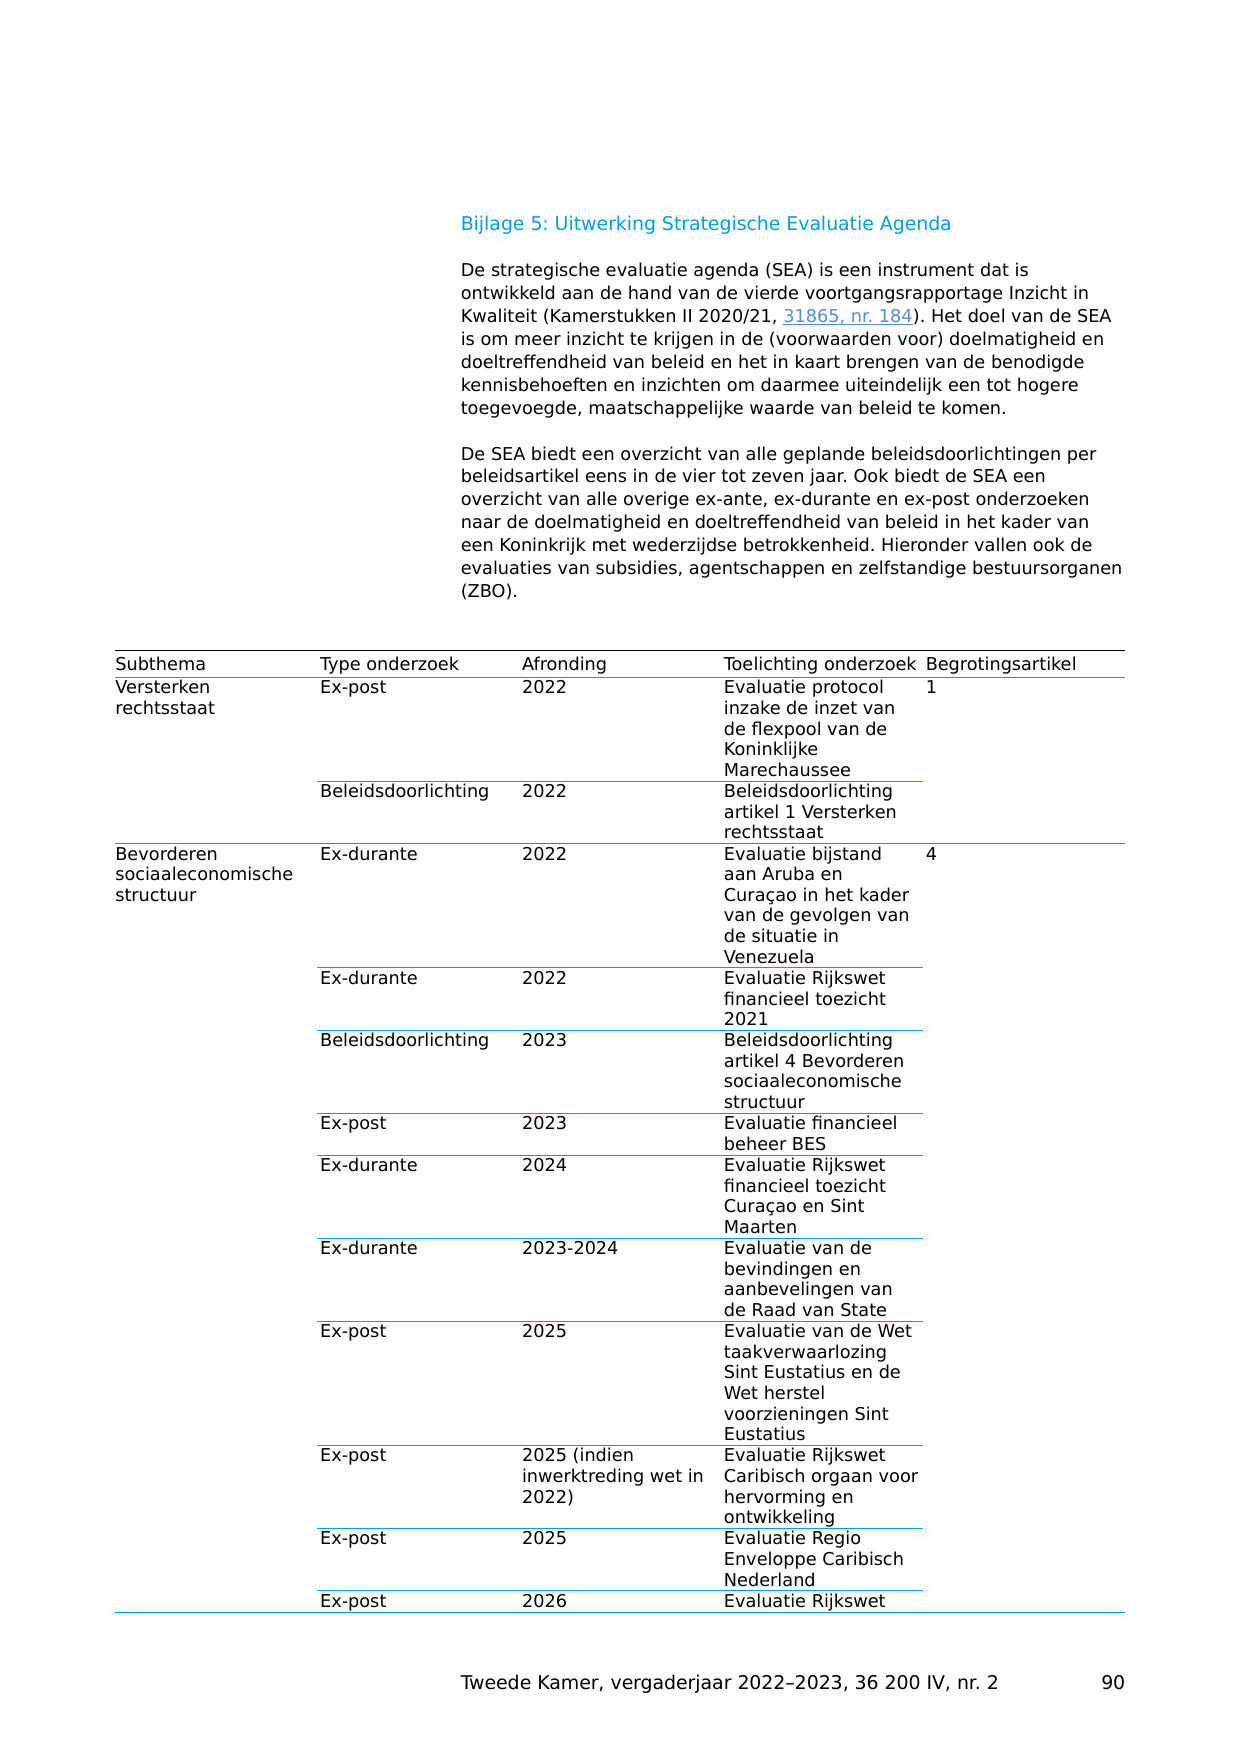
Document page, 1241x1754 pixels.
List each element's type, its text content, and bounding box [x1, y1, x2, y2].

table_cell Ex-post [317, 1446, 519, 1528]
table_cell 1 [923, 678, 1125, 843]
table_cell Beleidsdoorlichting [317, 782, 519, 843]
table_cell Beleidsdoorlichting artikel 4 Bevorderen sociaaleconomische structuur [721, 1031, 923, 1113]
table_cell 2023-2024 [519, 1239, 721, 1321]
table_cell Evaluatie Rijkswet Caribisch orgaan voor hervorming en ontwikkeling [721, 1446, 923, 1528]
table_cell Begrotingsartikel [923, 651, 1125, 677]
table_cell Versterken rechtsstaat [115, 678, 317, 843]
table_cell Ex-post [317, 1114, 519, 1154]
table_cell 2022 [519, 782, 721, 843]
table_cell Afronding [519, 651, 721, 677]
table_cell 2025 [519, 1529, 721, 1590]
table_cell 2026 [519, 1591, 721, 1611]
table_cell Ex-durante [317, 1156, 519, 1237]
table_cell Beleidsdoorlichting [317, 1031, 519, 1113]
table_cell 2023 [519, 1031, 721, 1113]
text De SEA biedt een overzicht van alle geplande beleidsdoorlichtingen per beleidsartikel eens in de vier tot zeven jaar. Ook biedt de SEA een overzicht van alle overige ex-ante, ex-durante en ex-post onderzoeken naar de doelmatigheid en doeltreffendheid van beleid in het kader van een Koninkrijk met wederzijdse betrokkenheid. Hieronder vallen ook de evaluaties van subsidies, agentschappen en zelfstandige bestuursorganen (ZBO). [461, 442, 1125, 602]
table_cell Ex-post [317, 1322, 519, 1445]
table_cell 2025 [519, 1322, 721, 1445]
table_cell Evaluatie van de bevindingen en aanbevelingen van de Raad van State [721, 1239, 923, 1321]
table_cell Ex-durante [317, 1239, 519, 1321]
table_cell 2025 (indien inwerktreding wet in 2022) [519, 1446, 721, 1528]
title Bijlage 5: Uitwerking Strategische Evaluatie Agenda [461, 213, 1125, 235]
text De strategische evaluatie agenda (SEA) is een instrument dat is ontwikkeld aan de hand van de vierde voortgangsrapportage Inzicht in Kwaliteit (Kamerstukken II 2020/21, 31865, nr. 184). Het doel van de SEA is om meer inzicht te krijgen in de (voorwaarden voor) doelmatigheid en doeltreffendheid van beleid en het in kaart brengen van de benodigde kennisbehoeften en inzichten om daarmee uiteindelijk een tot hogere toegevoegde, maatschappelijke waarde van beleid te komen. [461, 258, 1125, 419]
table_cell Toelichting onderzoek [721, 651, 923, 677]
table_cell 4 [923, 844, 1125, 1611]
table_cell Evaluatie Rijkswet [721, 1591, 923, 1611]
table_cell Evaluatie van de Wet taakverwaarlozing Sint Eustatius en de Wet herstel voorzieningen Sint Eustatius [721, 1322, 923, 1445]
table_cell Ex-durante [317, 844, 519, 967]
table_cell Evaluatie Rijkswet financieel toezicht 2021 [721, 968, 923, 1030]
table_cell Subthema [115, 651, 317, 677]
table_cell 2022 [519, 844, 721, 967]
table_cell Evaluatie bijstand aan Aruba en Curaçao in het kader van de gevolgen van de situatie in Venezuela [721, 844, 923, 967]
table_cell 2024 [519, 1156, 721, 1237]
table_cell Ex-post [317, 678, 519, 781]
table_cell Ex-post [317, 1591, 519, 1611]
table_cell Ex-post [317, 1529, 519, 1590]
table_header Tabel 41 Thema een koninkrijk met wederzijdse betrokkenheid [115, 625, 1125, 650]
table_cell 2023 [519, 1114, 721, 1154]
table_cell Ex-durante [317, 968, 519, 1030]
table_cell 2022 [519, 968, 721, 1030]
table_cell Evaluatie financieel beheer BES [721, 1114, 923, 1154]
table_cell Evaluatie Rijkswet financieel toezicht Curaçao en Sint Maarten [721, 1156, 923, 1237]
table_cell Evaluatie Regio Enveloppe Caribisch Nederland [721, 1529, 923, 1590]
table_cell Bevorderen sociaaleconomische structuur [115, 844, 317, 1611]
table_cell 2022 [519, 678, 721, 781]
table_cell Evaluatie protocol inzake de inzet van de flexpool van de Koninklijke Marechaussee [721, 678, 923, 781]
table_cell Type onderzoek [317, 651, 519, 677]
table_cell Beleidsdoorlichting artikel 1 Versterken rechtsstaat [721, 782, 923, 843]
